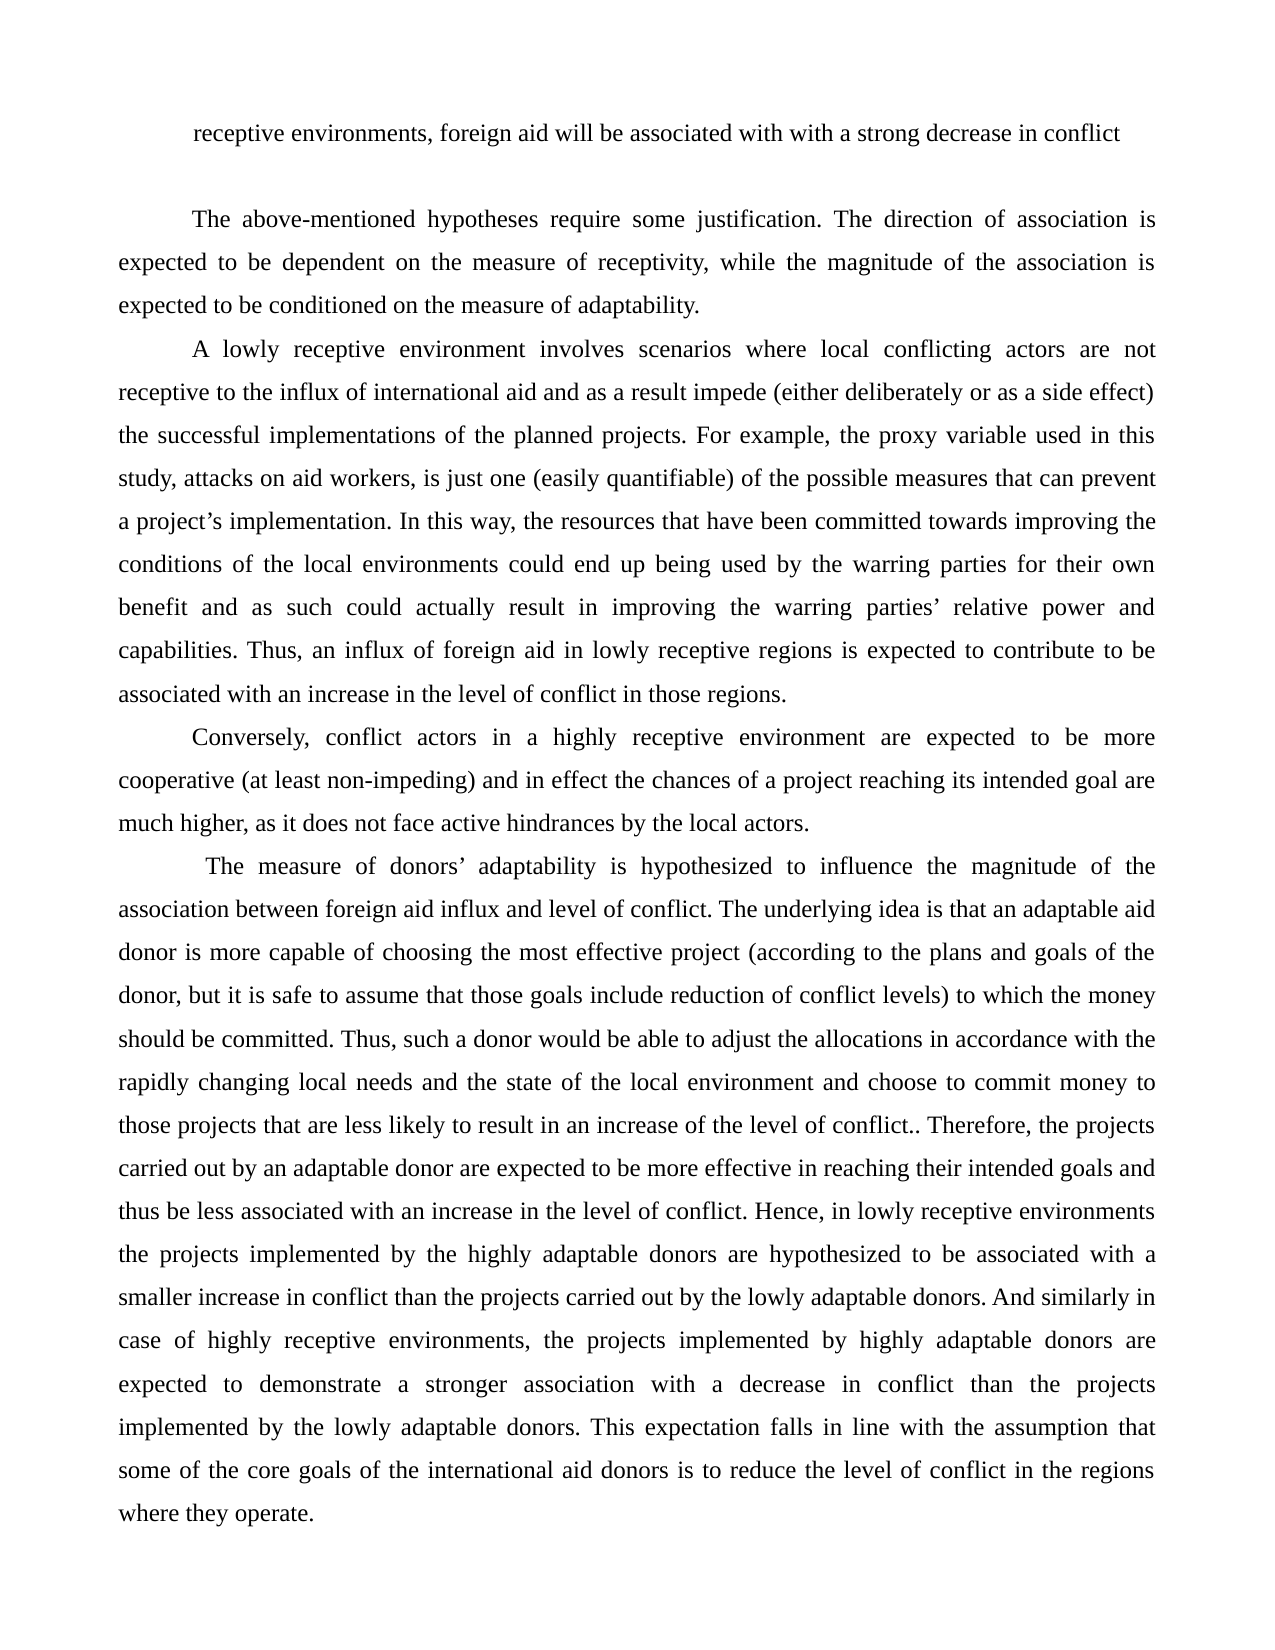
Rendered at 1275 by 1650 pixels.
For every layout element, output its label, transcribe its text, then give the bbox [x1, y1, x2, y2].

text The above-mentioned hypotheses require some justification. The direction of association is expected to be dependent on the measure of receptivity, while the magnitude of the association is expected to be conditioned on the measure of adaptability. [118, 204, 1157, 319]
text The measure of donors’ adaptability is hypothesized to influence the magnitude of the association between foreign aid influx and level of conflict. The underlying idea is that an adaptable aid donor is more capable of choosing the most effective project (according to the plans and goals of the donor, but it is safe to assume that those goals include reduction of conflict levels) to which the money should be committed. Thus, such a donor would be able to adjust the allocations in accordance with the rapidly changing local needs and the state of the local environment and choose to commit money to those projects that are less likely to result in an increase of the level of conflict.. Therefore, the projects carried out by an adaptable donor are expected to be more effective in reaching their intended goals and thus be less associated with an increase in the level of conflict. Hence, in lowly receptive environments the projects implemented by the highly adaptable donors are hypothesized to be associated with a smaller increase in conflict than the projects carried out by the lowly adaptable donors. And similarly in case of highly receptive environments, the projects implemented by highly adaptable donors are expected to demonstrate a stronger association with a decrease in conflict than the projects implemented by the lowly adaptable donors. This expectation falls in line with the assumption that some of the core goals of the international aid donors is to reduce the level of conflict in the regions where they operate. [118, 851, 1157, 1527]
list receptive environments, foreign aid will be associated with with a strong decrease in conflict [156, 118, 1157, 147]
text A lowly receptive environment involves scenarios where local conflicting actors are not receptive to the influx of international aid and as a result impede (either deliberately or as a side effect) the successful implementations of the planned projects. For example, the proxy variable used in this study, attacks on aid workers, is just one (easily quantifiable) of the possible measures that can prevent a project’s implementation. In this way, the resources that have been committed towards improving the conditions of the local environments could end up being used by the warring parties for their own benefit and as such could actually result in improving the warring parties’ relative power and capabilities. Thus, an influx of foreign aid in lowly receptive regions is expected to contribute to be associated with an increase in the level of conflict in those regions. [118, 334, 1157, 707]
text Conversely, conflict actors in a highly receptive environment are expected to be more cooperative (at least non-impeding) and in effect the chances of a project reaching its intended goal are much higher, as it does not face active hindrances by the local actors. [118, 722, 1157, 837]
